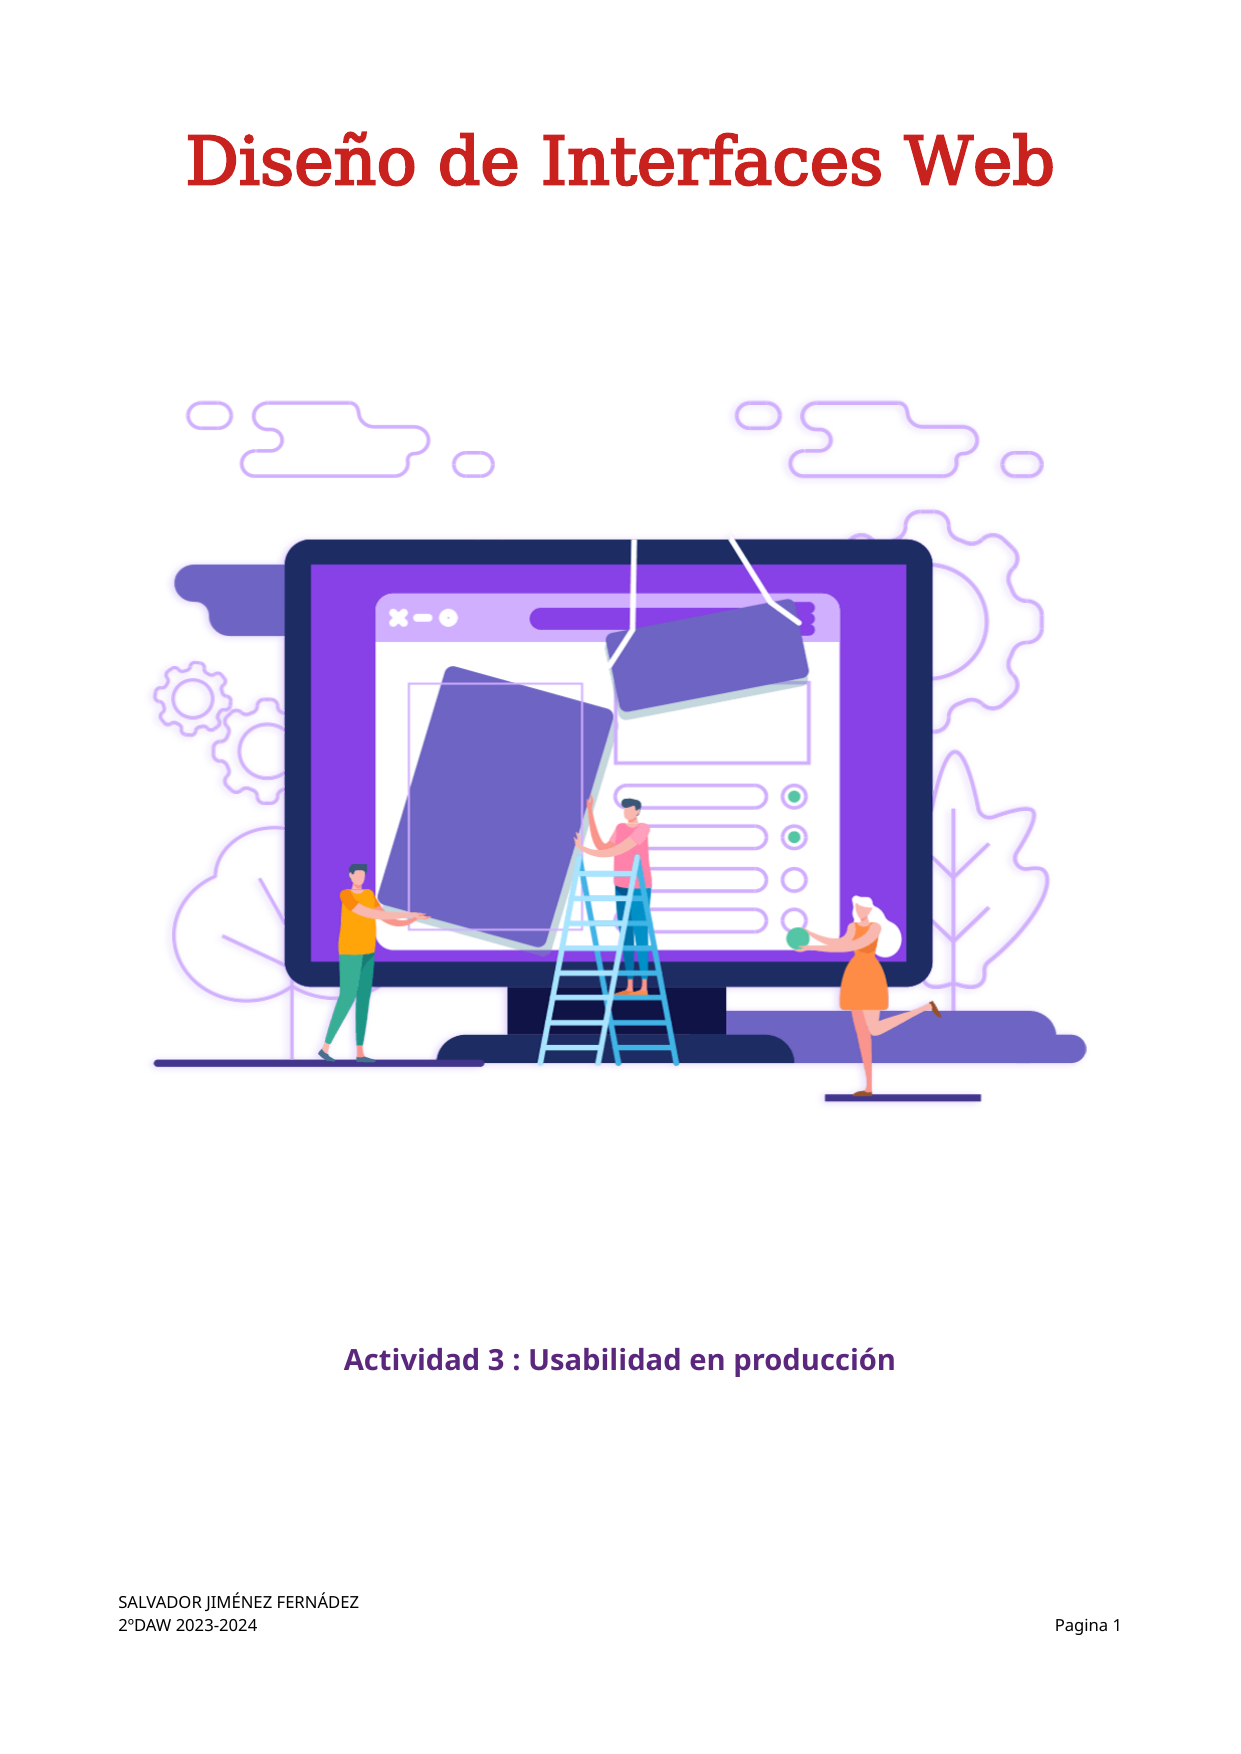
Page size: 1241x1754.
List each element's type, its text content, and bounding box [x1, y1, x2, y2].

picture [118, 251, 1123, 1255]
subtitle Actividad 3 : Usabilidad en producción [118, 1339, 1122, 1379]
